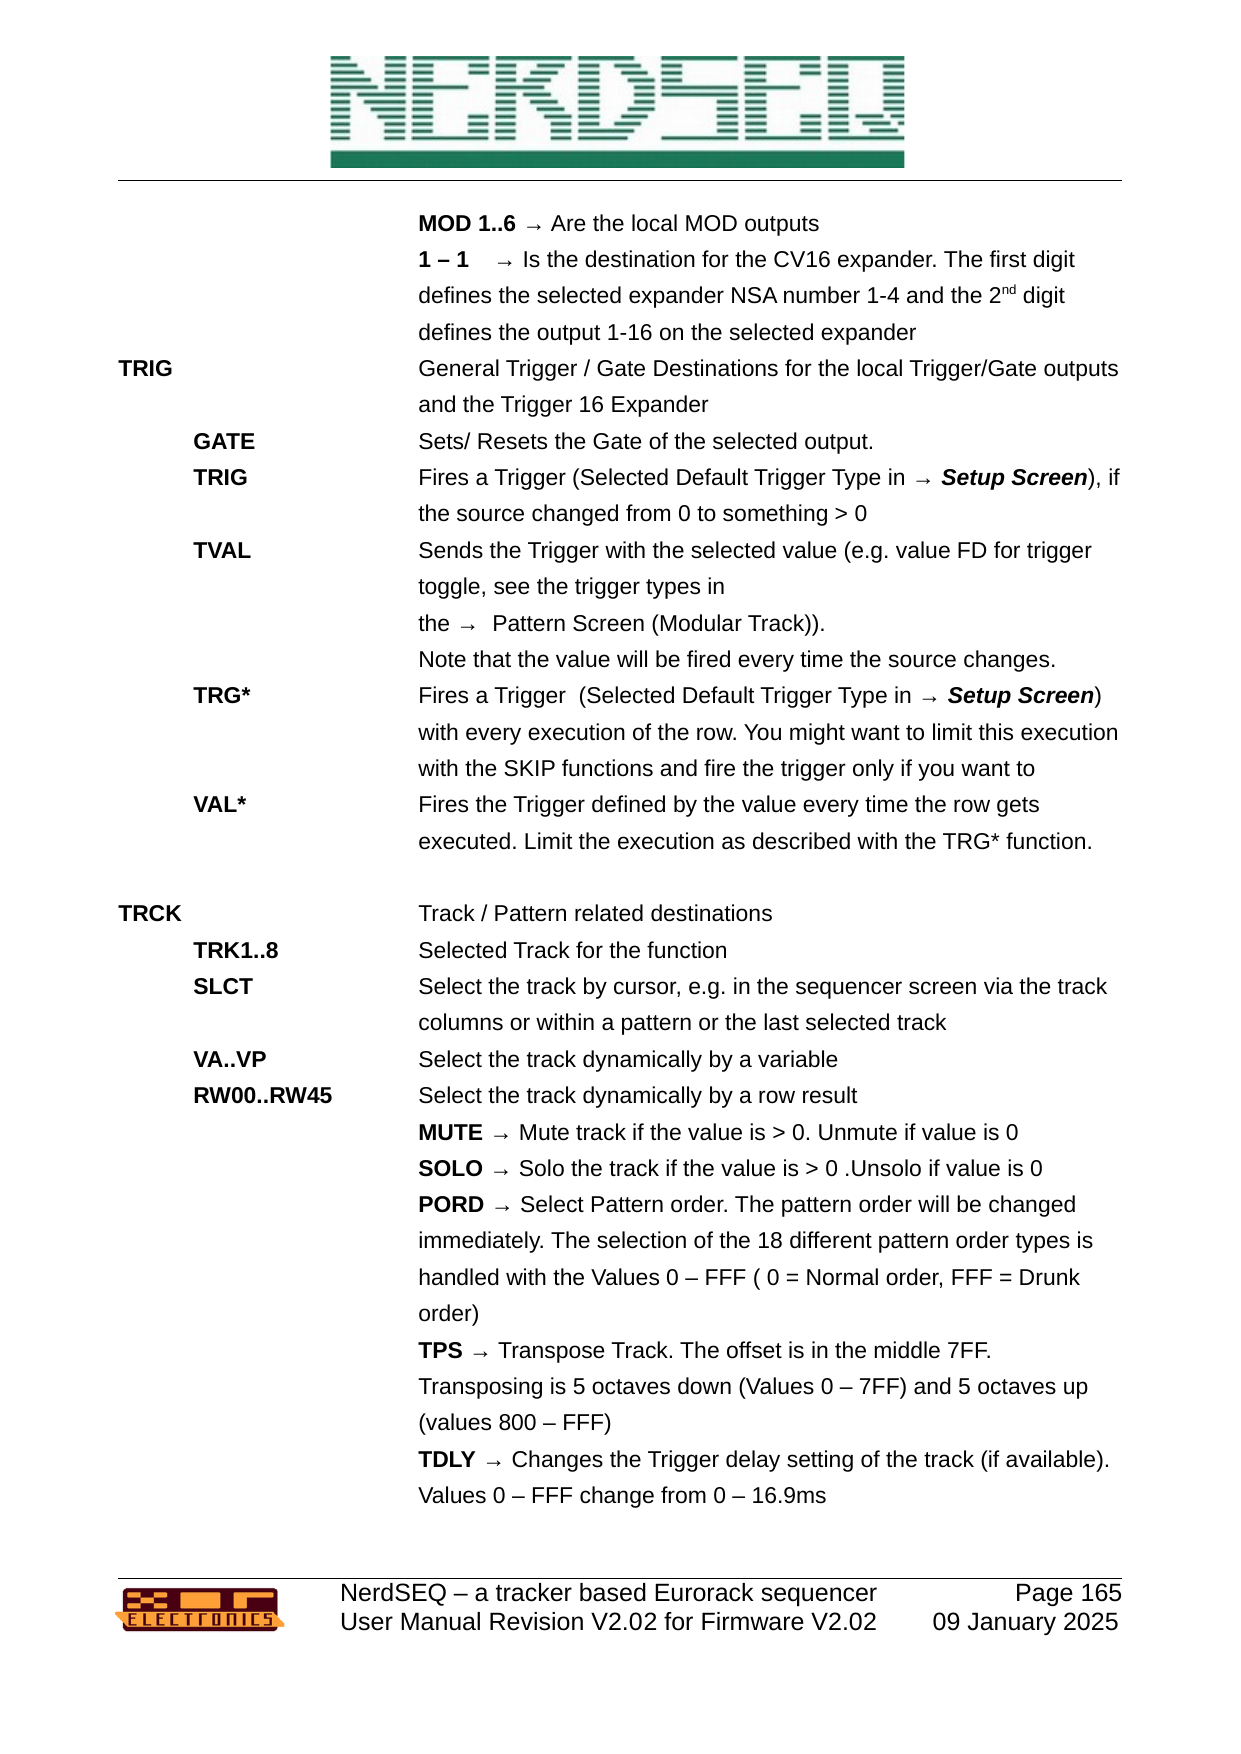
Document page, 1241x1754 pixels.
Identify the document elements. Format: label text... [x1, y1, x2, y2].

text GATE Sets/ Resets the Gate of the selected output. [118, 428, 1122, 454]
picture [115, 1584, 285, 1634]
text MOD 1..6 → Are the local MOD outputs [118, 209, 1122, 236]
text TPS → Transpose Track. The offset is in the middle 7FF. Transposing is 5 octaves down (Values 0 – 7FF) and 5 octaves up (values 800 – FFF) [118, 1337, 1122, 1436]
text TRIG General Trigger / Gate Destinations for the local Trigger/Gate outputs and the Trigger 16 Expander [118, 355, 1122, 418]
text Note that the value will be fired every time the source changes. [118, 646, 1122, 672]
text the → Pattern Screen (Modular Track)). [118, 609, 1122, 636]
text PORD → Select Pattern order. The pattern order will be changed immediately. The selection of the 18 different pattern order types is handled with the Values 0 – FFF ( 0 = Normal order, FFF = Drunk order) [118, 1191, 1122, 1327]
picture [330, 56, 905, 168]
text VAL* Fires the Trigger defined by the value every time the row gets executed. Limit the execution as described with the TRG* function. [118, 791, 1122, 854]
text TRIG Fires a Trigger (Selected Default Trigger Type in → Setup Screen), if the source changed from 0 to something > 0 [118, 464, 1122, 527]
text MUTE → Mute track if the value is > 0. Unmute if value is 0 [118, 1118, 1122, 1145]
text SLCT Select the track by cursor, e.g. in the sequencer screen via the track columns or within a pattern or the last selected track [118, 973, 1122, 1036]
text 1 – 1 → Is the destination for the CV16 expander. The first digit defines the selected expander NSA number 1-4 and the 2nd digit defines the output 1-16 on the selected expander [118, 246, 1122, 345]
text SOLO → Solo the track if the value is > 0 .Unsolo if value is 0 [118, 1155, 1122, 1181]
text VA..VP Select the track dynamically by a variable [118, 1046, 1122, 1072]
text TRK1..8 Selected Track for the function [118, 937, 1122, 963]
text RW00..RW45 Select the track dynamically by a row result [118, 1082, 1122, 1108]
text TRCK Track / Pattern related destinations [118, 900, 1122, 927]
text TDLY → Changes the Trigger delay setting of the track (if available). Values 0 – FFF change from 0 – 16.9ms [118, 1446, 1122, 1508]
text TRG* Fires a Trigger (Selected Default Trigger Type in → Setup Screen) with every execution of the row. You might want to limit this execution with the SKIP functions and fire the trigger only if you want to [118, 682, 1122, 781]
text TVAL Sends the Trigger with the selected value (e.g. value FD for trigger toggle, see the trigger types in [118, 537, 1122, 599]
